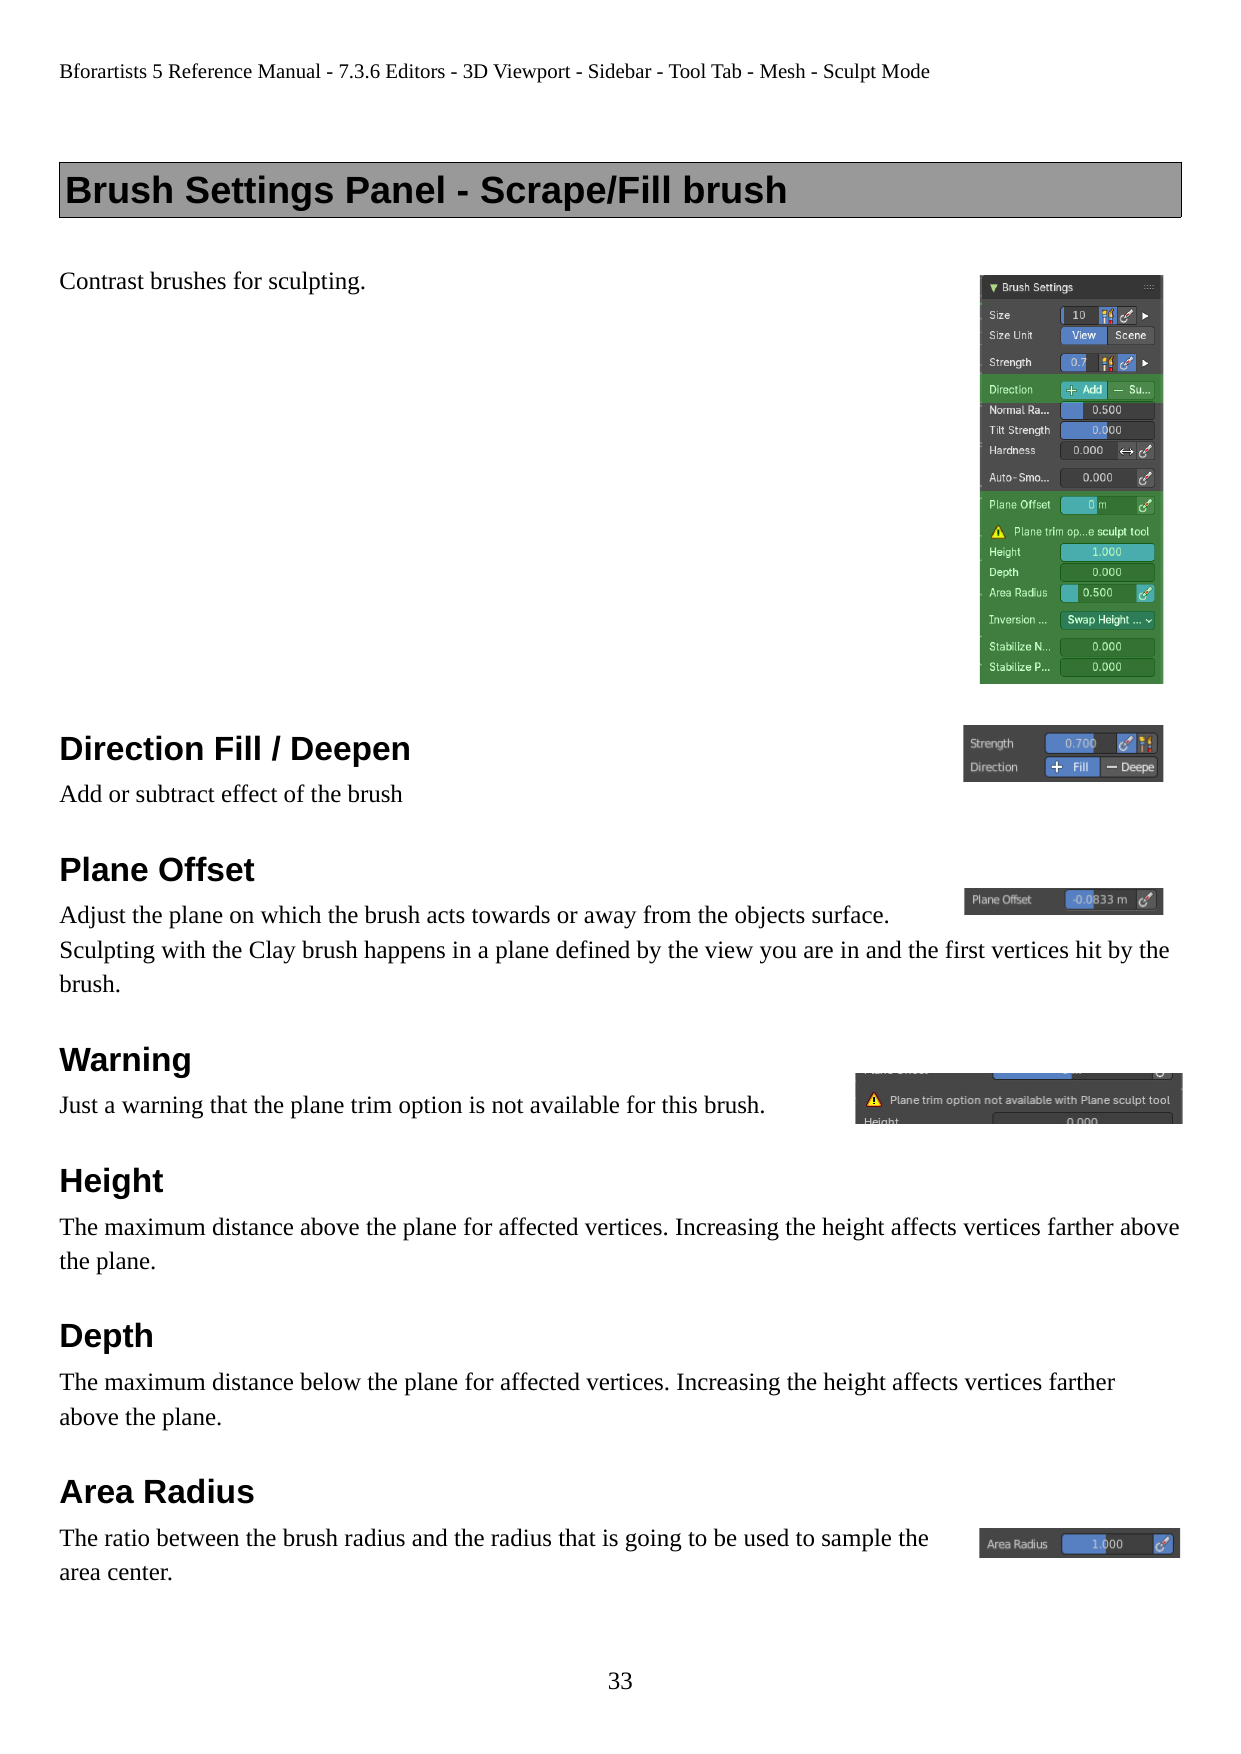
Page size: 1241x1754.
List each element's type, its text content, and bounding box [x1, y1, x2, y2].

text Just a warning that the plane trim option is not available for this brush. [59, 1091, 855, 1119]
text The maximum distance above the plane for affected vertices. Increasing the height affects vertices farther above the plane. [59, 1212, 1181, 1275]
text Adjust the plane on which the brush acts towards or away from the objects surface. Sculpting with the Clay brush happens in a plane defined by the view you are in and the first vertices hit by the brush. [59, 901, 1181, 998]
subtitle Plane Offset [59, 849, 1181, 888]
subtitle Depth [59, 1316, 1181, 1355]
subtitle Warning [59, 1039, 1181, 1078]
picture [855, 1073, 1183, 1124]
text Add or subtract effect of the brush [59, 779, 1181, 808]
text Contrast brushes for sculpting. [59, 266, 1181, 295]
subtitle [1164, 728, 1181, 767]
picture [964, 888, 1164, 915]
text The ratio between the brush radius and the radius that is going to be used to sample the area center. [59, 1523, 1181, 1586]
text The maximum distance below the plane for affected vertices. Increasing the height affects vertices farther above the plane. [59, 1367, 1181, 1430]
table_header Brush Settings Panel - Scrape/Fill brush [60, 163, 1181, 217]
subtitle Height [59, 1161, 1181, 1199]
picture [979, 275, 1164, 684]
picture [963, 725, 1164, 782]
subtitle Area Radius [59, 1472, 1181, 1510]
picture [979, 1528, 1181, 1558]
subtitle Direction Fill / Deepen [59, 728, 963, 767]
